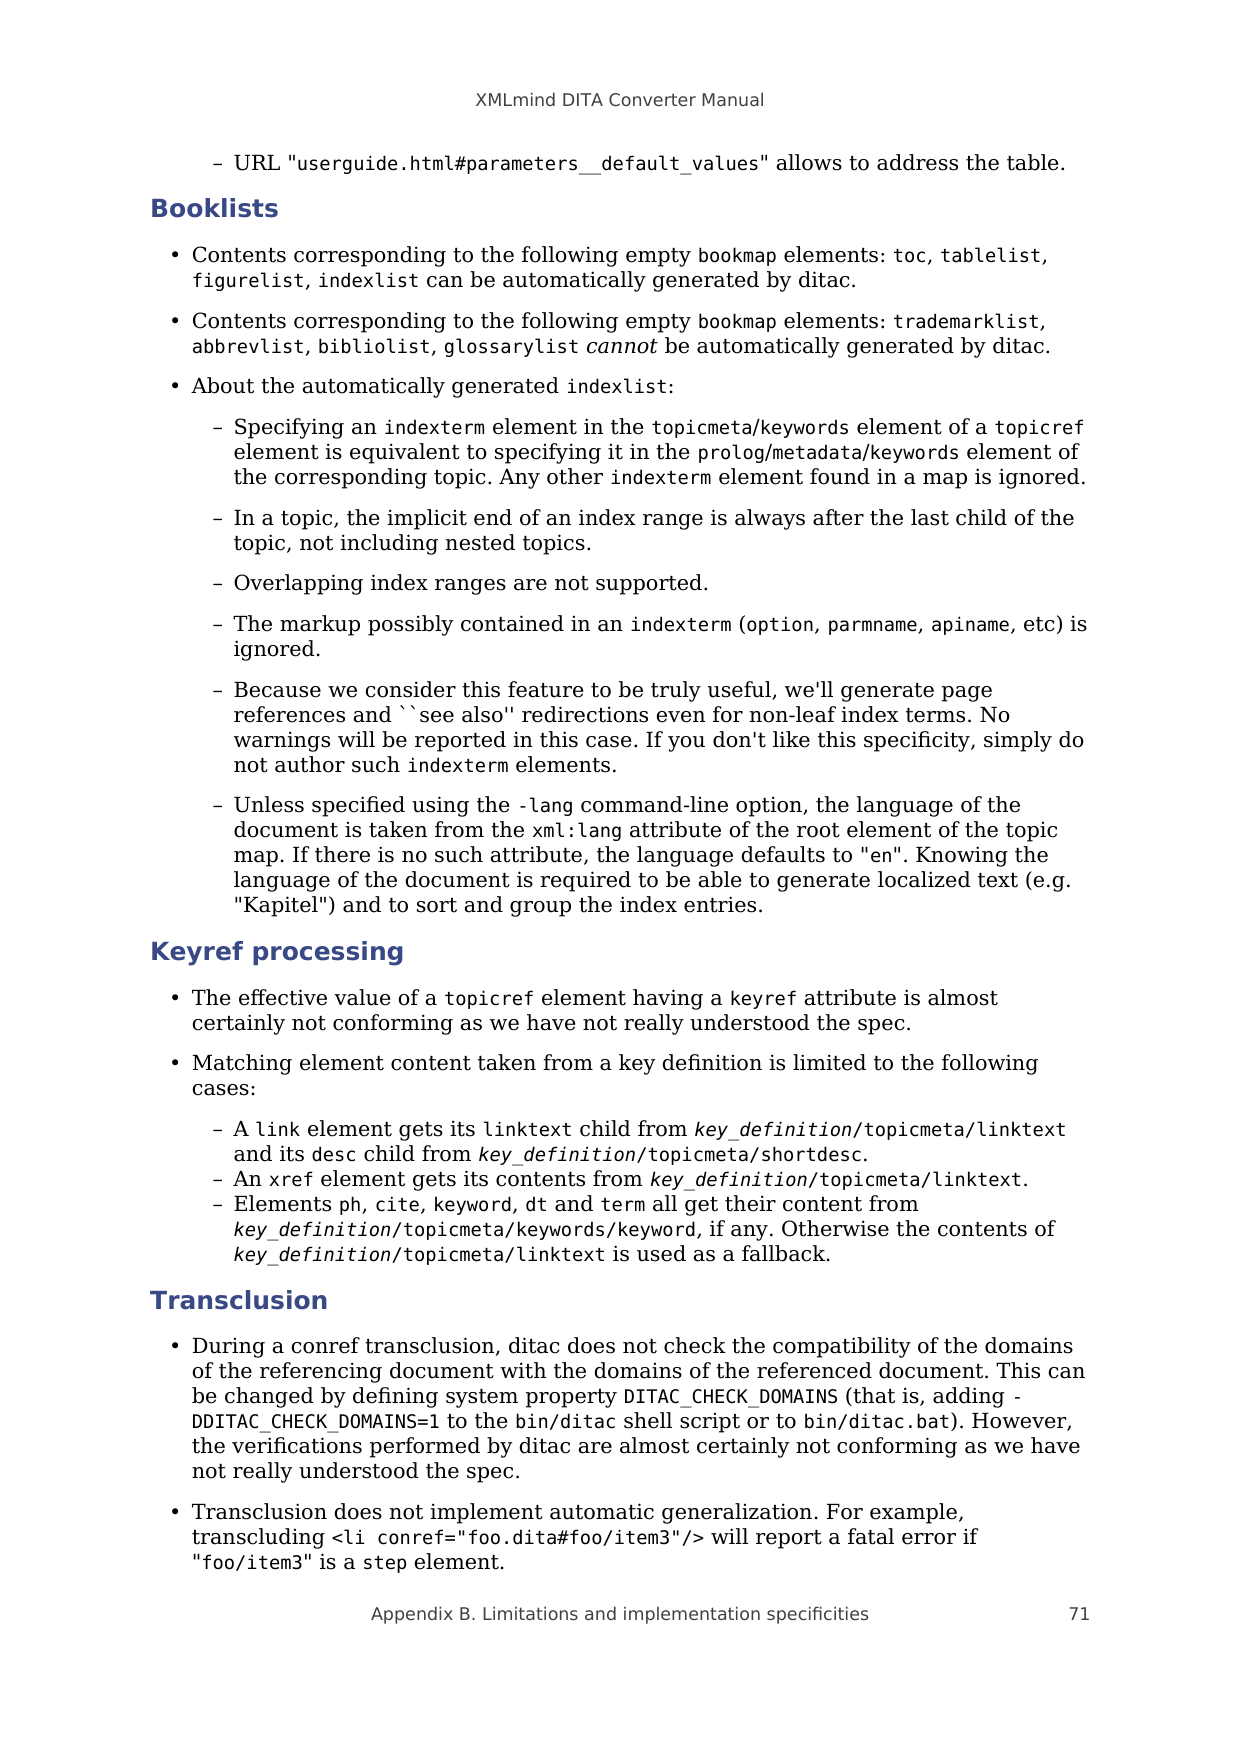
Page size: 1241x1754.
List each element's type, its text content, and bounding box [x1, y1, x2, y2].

list Contents corresponding to the following empty bookmap elements: toc, tablelist, figurelist, indexlist can be automatically generated by ditac. [150, 242, 1090, 292]
list Transclusion does not implement automatic generalization. For example, transcluding <li conref="foo.dita#foo/item3"/> will report a fatal error if "foo/item3" is a step element. [150, 1499, 1090, 1574]
list In a topic, the implicit end of an index range is always after the last child of the topic, not including nested topics. [192, 505, 1090, 555]
list An xref element gets its contents from key_definition/topicmeta/linktext. [192, 1166, 1090, 1191]
list Overlapping index ranges are not supported. [192, 571, 1090, 596]
list The effective value of a topicref element having a keyref attribute is almost certainly not conforming as we have not really understood the spec. [150, 985, 1090, 1035]
list Contents corresponding to the following empty bookmap elements: trademarklist, abbrevlist, bibliolist, glossarylist cannot be automatically generated by ditac. [150, 308, 1090, 358]
text Booklists [150, 194, 1090, 224]
list The markup possibly contained in an indexterm (option, parmname, apiname, etc) is ignored. [192, 611, 1090, 661]
list URL "userguide.html#parameters__default_values" allows to address the table. [192, 150, 1090, 175]
list Elements ph, cite, keyword, dt and term all get their content from key_definition/topicmeta/keywords/keyword, if any. Otherwise the contents of key_definition/topicmeta/linktext is used as a fallback. [192, 1191, 1090, 1266]
list A link element gets its linktext child from key_definition/topicmeta/linktext and its desc child from key_definition/topicmeta/shortdesc. [192, 1116, 1090, 1166]
list About the automatically generated indexlist: [150, 374, 1090, 399]
text Transclusion [150, 1285, 1090, 1315]
list Specifying an indexterm element in the topicmeta/keywords element of a topicref element is equivalent to specifying it in the prolog/metadata/keywords element of the corresponding topic. Any other indexterm element found in a map is ignored. [192, 414, 1090, 489]
list Matching element content taken from a key definition is limited to the following cases: [150, 1051, 1090, 1101]
text Keyref processing [150, 936, 1090, 966]
list During a conref transclusion, ditac does not check the compatibility of the domains of the referencing document with the domains of the referenced document. This can be changed by defining system property DITAC_CHECK_DOMAINS (that is, adding -DDITAC_CHECK_DOMAINS=1 to the bin/ditac shell script or to bin/ditac.bat). However, the verifications performed by ditac are almost certainly not conforming as we have not really understood the spec. [150, 1334, 1090, 1484]
list Unless specified using the -lang command-line option, the language of the document is taken from the xml:lang attribute of the root element of the topic map. If there is no such attribute, the language defaults to "en". Knowing the language of the document is required to be able to generate localized text (e.g. "Kapitel") and to sort and group the index entries. [192, 792, 1090, 917]
list Because we consider this feature to be truly useful, we'll generate page references and ``see also'' redirections even for non-leaf index terms. No warnings will be reported in this case. If you don't like this specificity, simply do not author such indexterm elements. [192, 677, 1090, 777]
